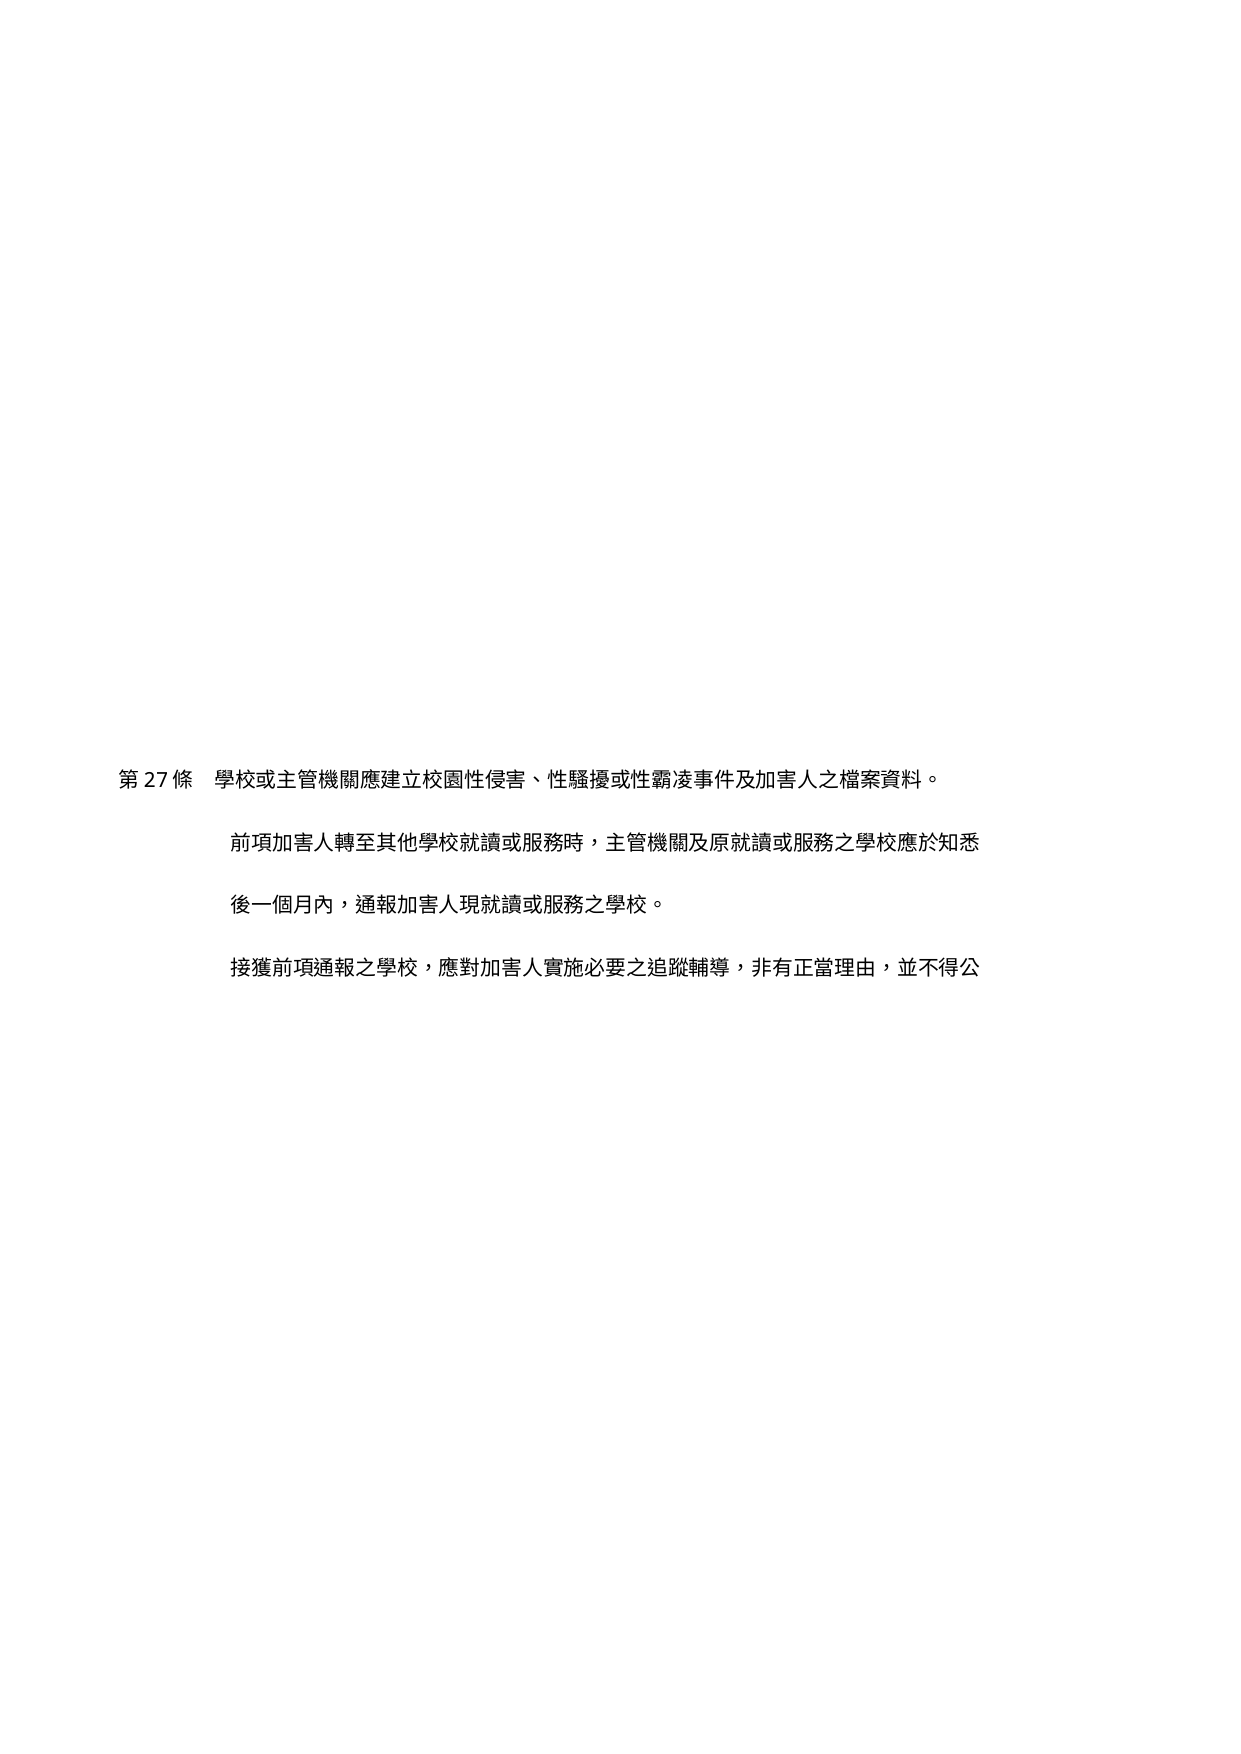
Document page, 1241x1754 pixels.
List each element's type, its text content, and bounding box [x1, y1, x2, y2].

text 前項加害人轉至其他學校就讀或服務時，主管機關及原就讀或服務之學校應於知悉 [118, 800, 1211, 862]
text 後一個月內，通報加害人現就讀或服務之學校。 [118, 862, 1211, 925]
text 第27條 學校或主管機關應建立校園性侵害、性騷擾或性霸凌事件及加害人之檔案資料。 [118, 737, 1211, 800]
text 接獲前項通報之學校，應對加害人實施必要之追蹤輔導，非有正當理由，並不得公 [118, 925, 1211, 987]
